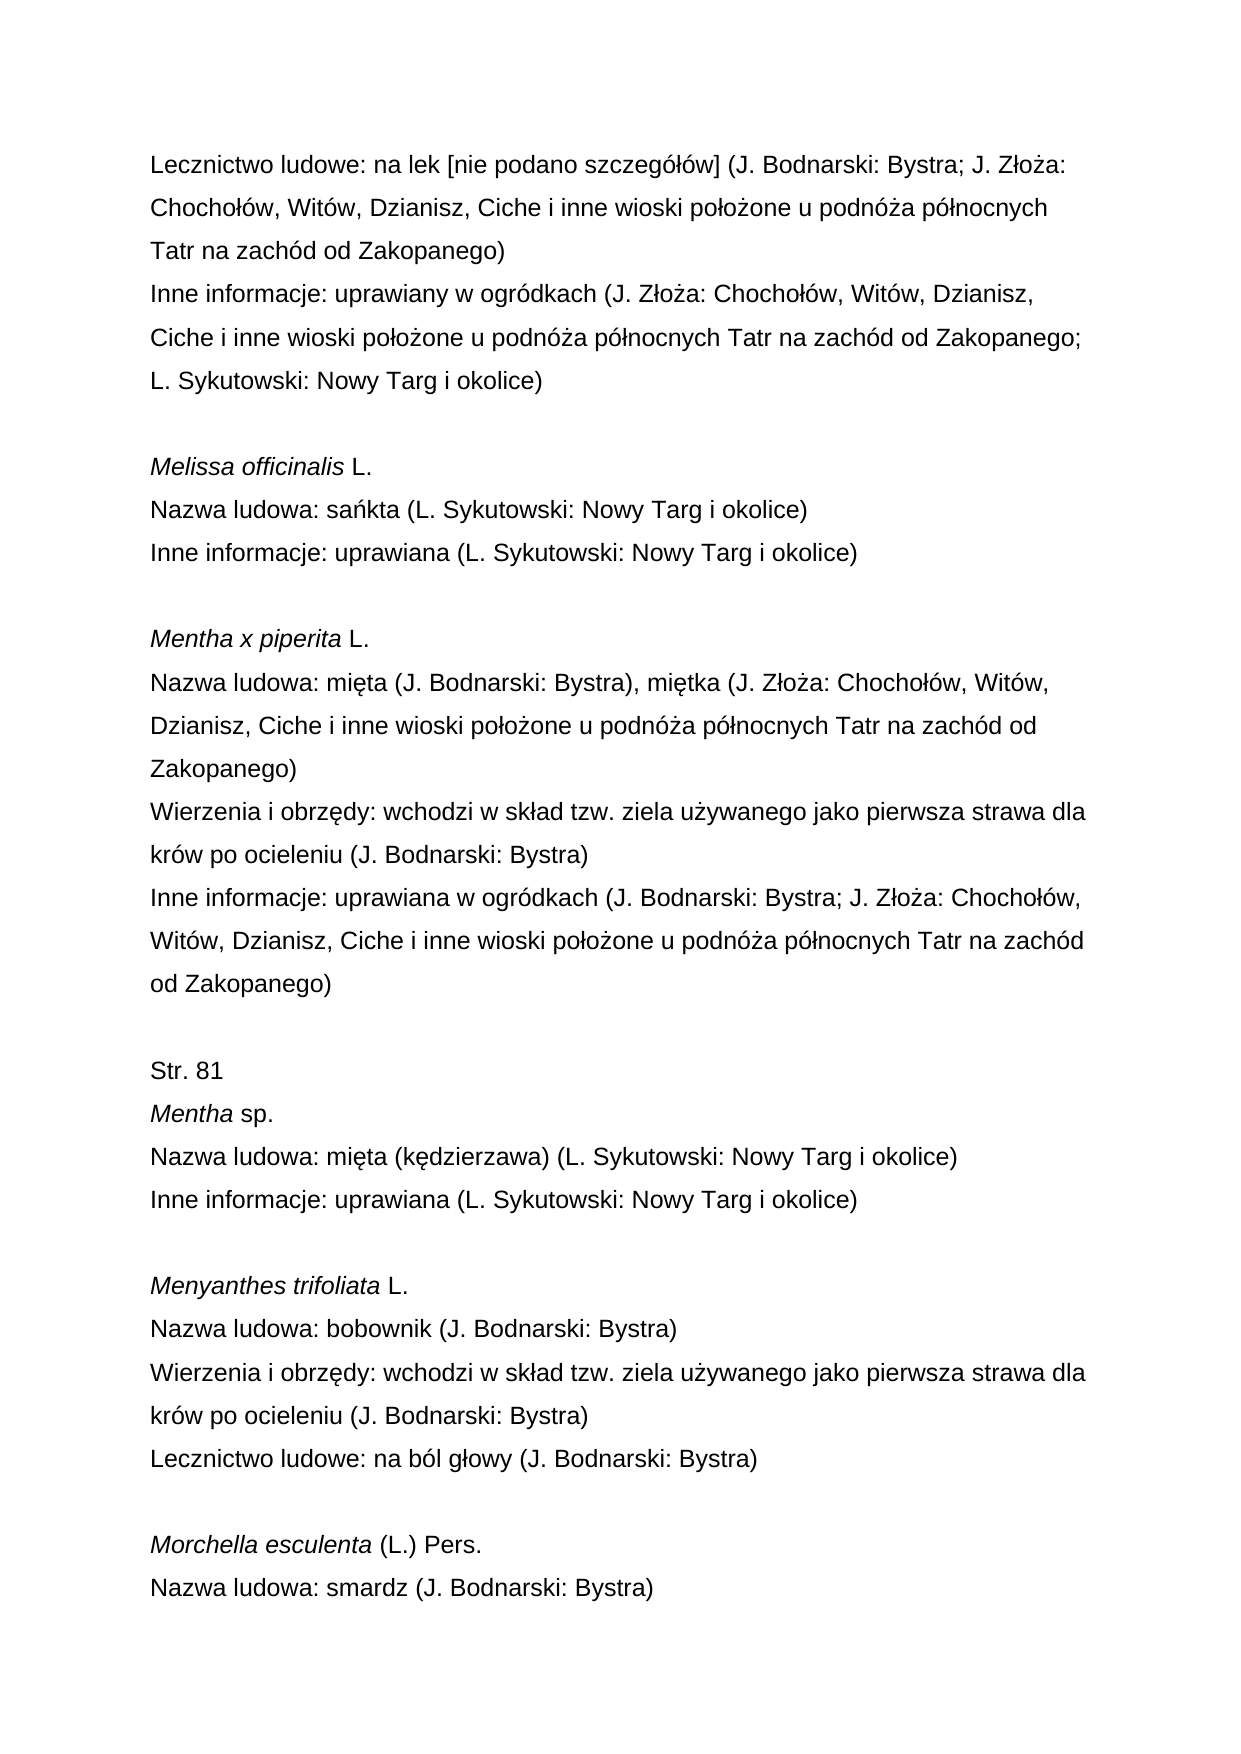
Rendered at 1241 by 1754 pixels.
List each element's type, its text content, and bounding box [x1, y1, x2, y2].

text Nazwa ludowa: mięta (J. Bodnarski: Bystra), miętka (J. Złoża: Chochołów, Witów, Dzianisz, Ciche i inne wioski położone u podnóża północnych Tatr na zachód od Zakopanego) [150, 667, 1090, 782]
text Wierzenia i obrzędy: wchodzi w skład tzw. ziela używanego jako pierwsza strawa dla krów po ocieleniu (J. Bodnarski: Bystra) [150, 797, 1090, 869]
text Inne informacje: uprawiana (L. Sykutowski: Nowy Targ i okolice) [150, 1185, 1090, 1214]
text Str. 81 [150, 1056, 1090, 1084]
text Morchella esculenta (L.) Pers. [150, 1530, 1090, 1559]
text Nazwa ludowa: bobownik (J. Bodnarski: Bystra) [150, 1314, 1090, 1343]
text Nazwa ludowa: mięta (kędzierzawa) (L. Sykutowski: Nowy Targ i okolice) [150, 1142, 1090, 1171]
text Mentha sp. [150, 1099, 1090, 1127]
text Wierzenia i obrzędy: wchodzi w skład tzw. ziela używanego jako pierwsza strawa dla krów po ocieleniu (J. Bodnarski: Bystra) [150, 1357, 1090, 1429]
text Inne informacje: uprawiana (L. Sykutowski: Nowy Targ i okolice) [150, 538, 1090, 567]
text Nazwa ludowa: sańkta (L. Sykutowski: Nowy Targ i okolice) [150, 495, 1090, 524]
text Mentha x piperita L. [150, 624, 1090, 653]
text Lecznictwo ludowe: na lek [nie podano szczegółów] (J. Bodnarski: Bystra; J. Złoża: Chochołów, Witów, Dzianisz, Ciche i inne wioski położone u podnóża północnych Tatr na zachód od Zakopanego) [150, 150, 1090, 265]
text Menyanthes trifoliata L. [150, 1271, 1090, 1300]
text Nazwa ludowa: smardz (J. Bodnarski: Bystra) [150, 1573, 1090, 1602]
text Inne informacje: uprawiana w ogródkach (J. Bodnarski: Bystra; J. Złoża: Chochołów, Witów, Dzianisz, Ciche i inne wioski położone u podnóża północnych Tatr na zachód od Zakopanego) [150, 883, 1090, 998]
text Melissa officinalis L. [150, 452, 1090, 481]
text Inne informacje: uprawiany w ogródkach (J. Złoża: Chochołów, Witów, Dzianisz, Ciche i inne wioski położone u podnóża północnych Tatr na zachód od Zakopanego; L. Sykutowski: Nowy Targ i okolice) [150, 279, 1090, 394]
text Lecznictwo ludowe: na ból głowy (J. Bodnarski: Bystra) [150, 1444, 1090, 1472]
